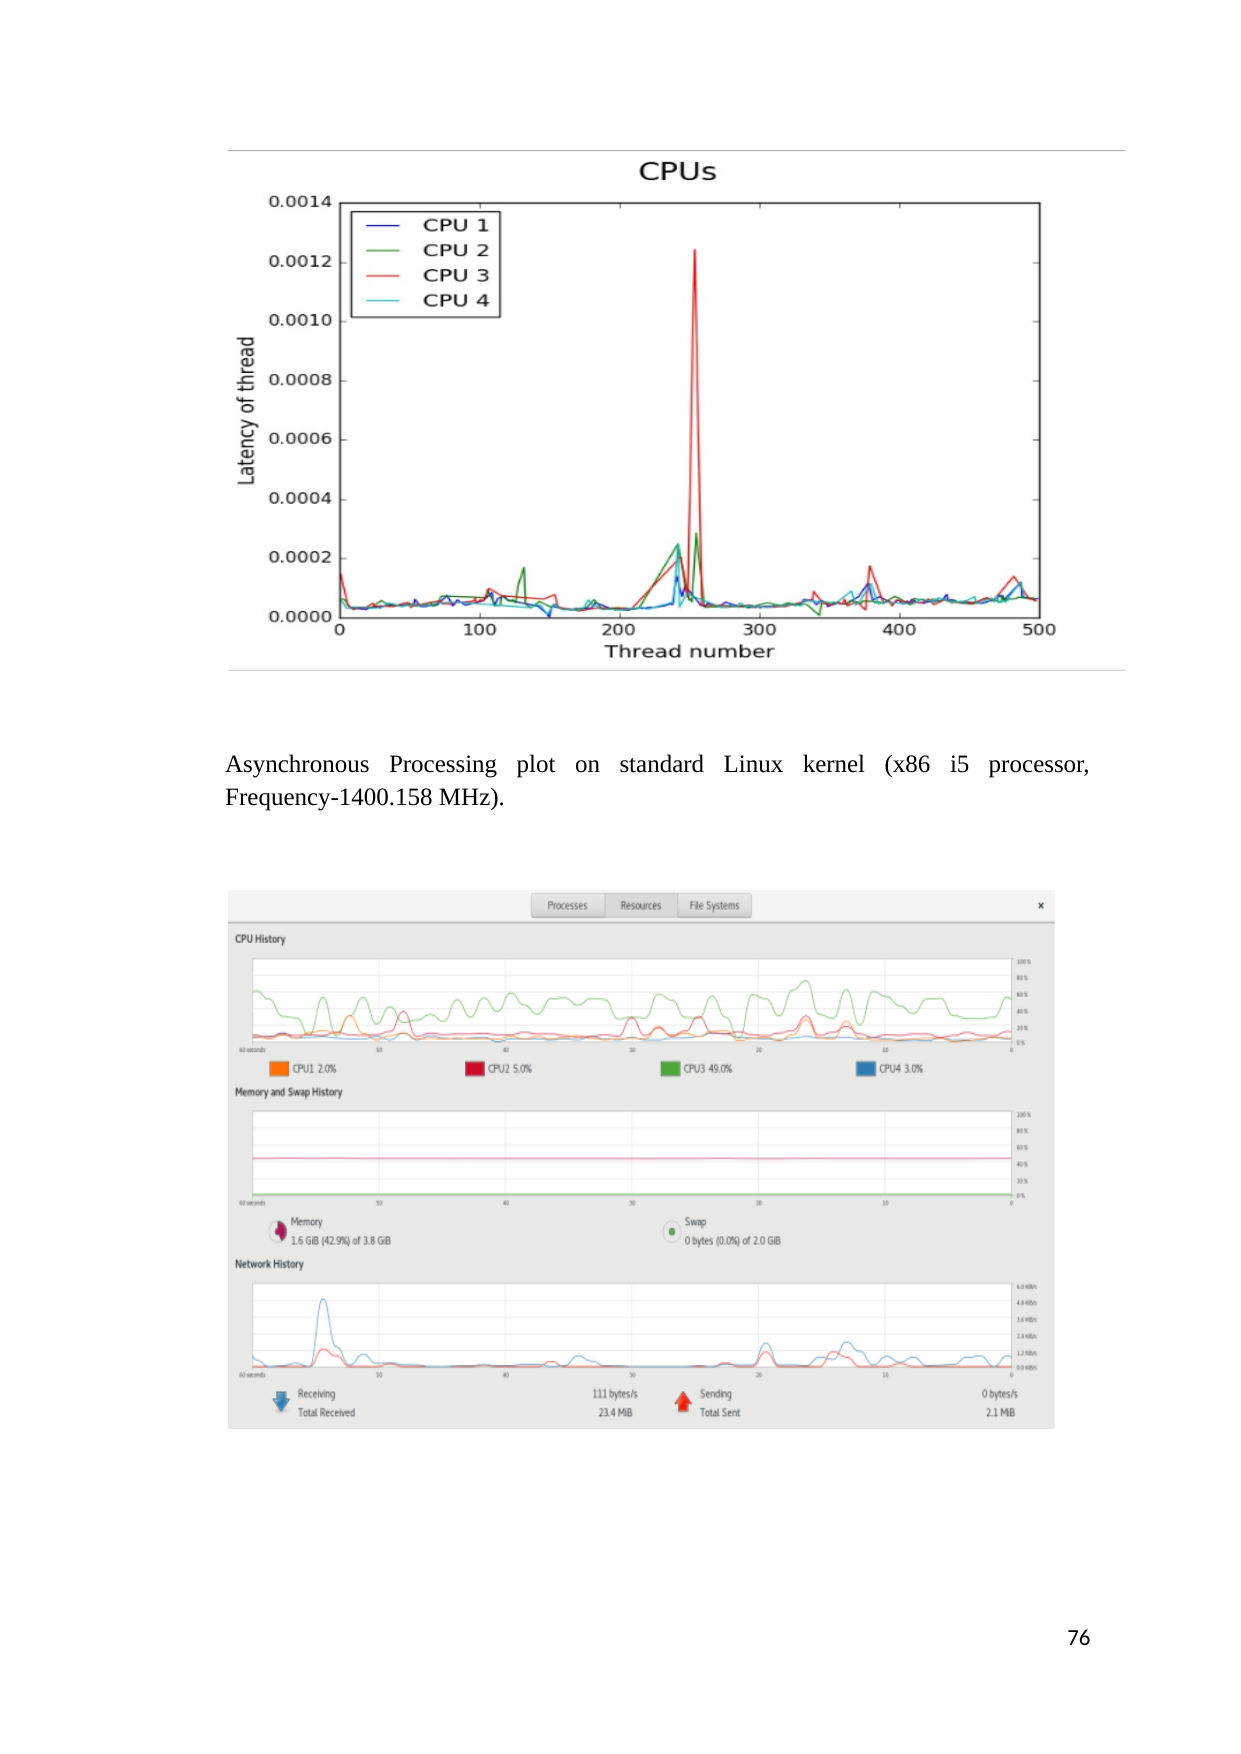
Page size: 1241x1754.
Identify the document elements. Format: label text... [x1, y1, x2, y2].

picture [228, 150, 1126, 671]
picture [228, 890, 1055, 1429]
text Asynchronous Processing plot on standard Linux kernel (x86 i5 processor, Frequency-1400.158 MHz). [225, 749, 1090, 811]
